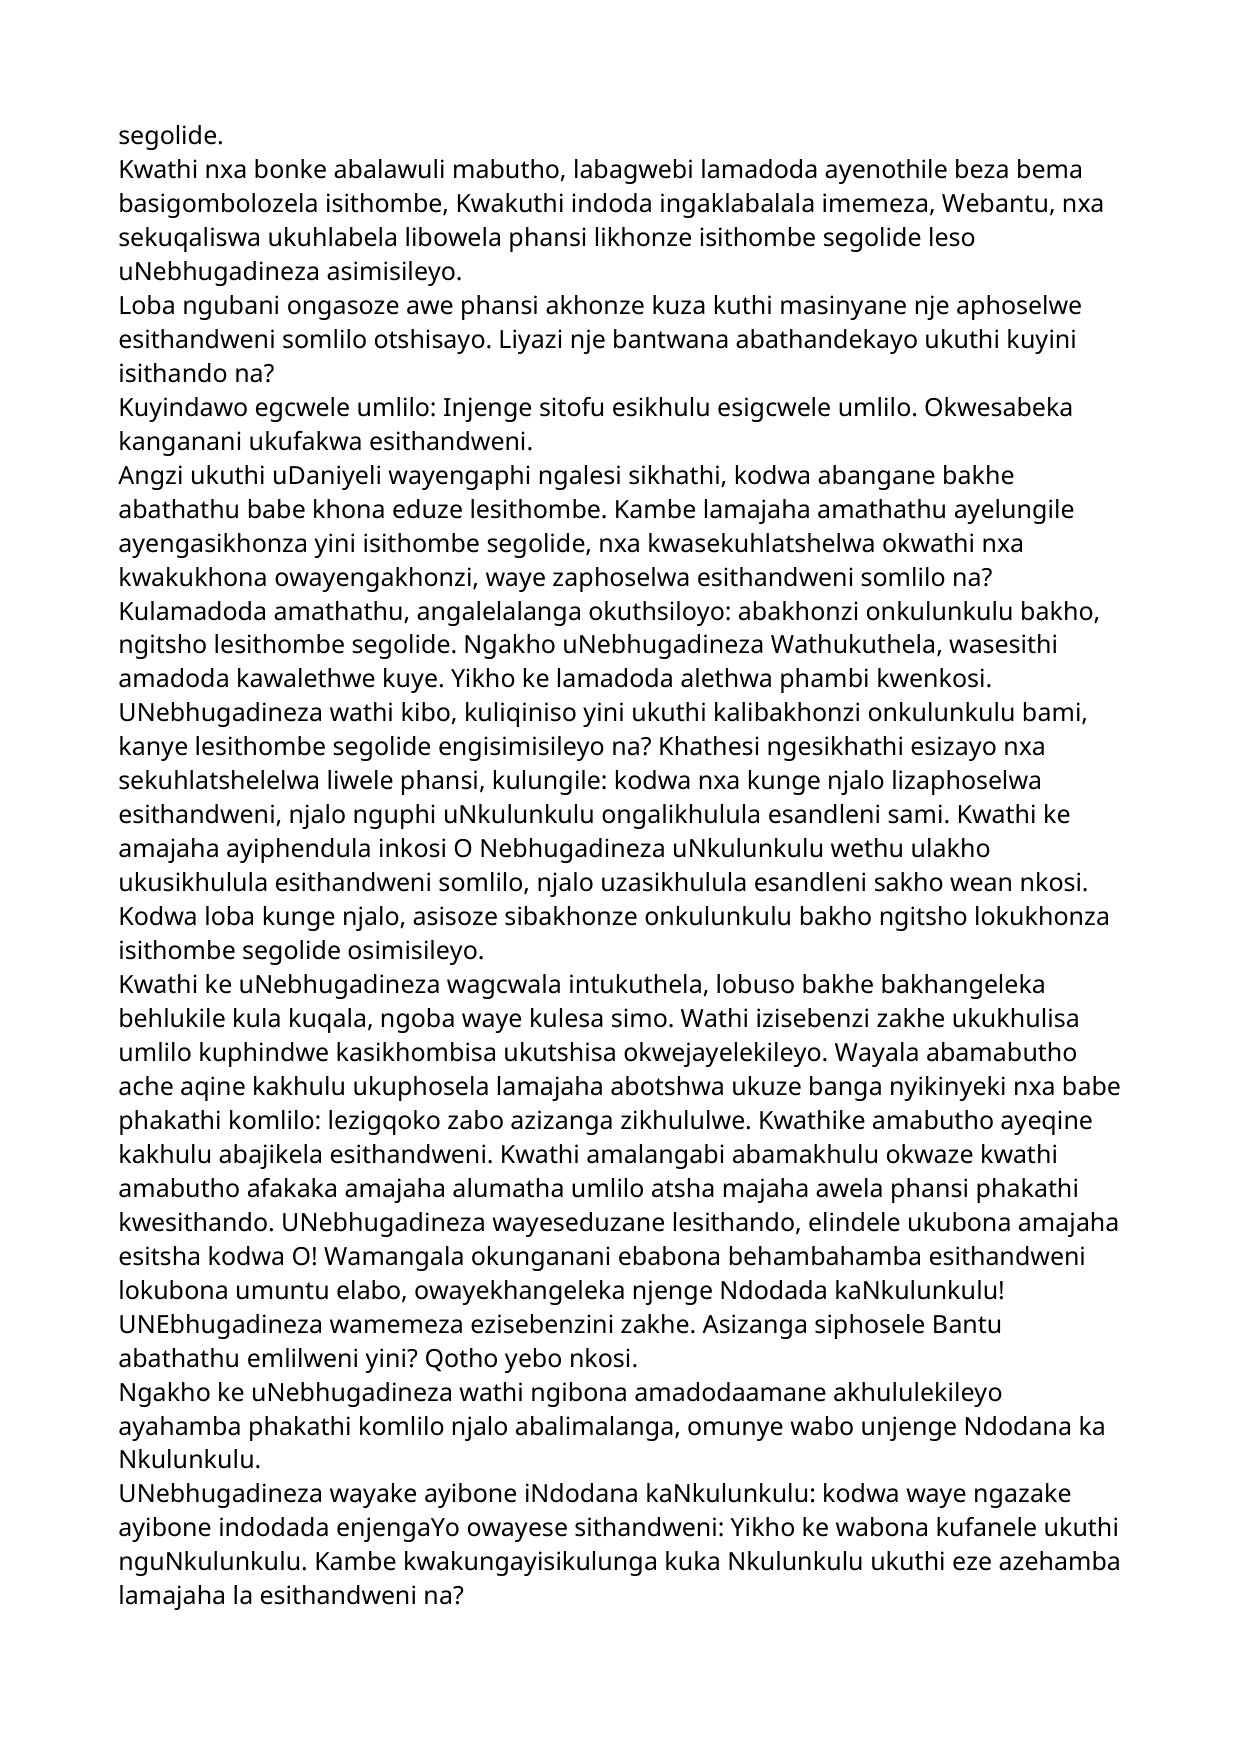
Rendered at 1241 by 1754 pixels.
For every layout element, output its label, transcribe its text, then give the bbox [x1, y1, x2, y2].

text UNebhugadineza wayake ayibone iNdodana kaNkulunkulu: kodwa waye ngazake ayibone indodada enjengaYo owayese sithandweni: Yikho ke wabona kufanele ukuthi nguNkulunkulu. Kambe kwakungayisikulunga kuka Nkulunkulu ukuthi eze azehamba lamajaha la esithandweni na? [118, 1476, 1122, 1612]
text Kuyindawo egcwele umlilo: Injenge sitofu esikhulu esigcwele umlilo. Okwesabeka kanganani ukufakwa esithandweni. [118, 390, 1122, 458]
text Ngakho ke uNebhugadineza wathi ngibona amadodaamane akhululekileyo ayahamba phakathi komlilo njalo abalimalanga, omunye wabo unjenge Ndodana ka Nkulunkulu. [118, 1374, 1122, 1476]
text UNEbhugadineza wamemeza ezisebenzini zakhe. Asizanga siphosele Bantu abathathu emlilweni yini? Qotho yebo nkosi. [118, 1307, 1122, 1374]
text Kwathi nxa bonke abalawuli mabutho, labagwebi lamadoda ayenothile beza bema basigombolozela isithombe, Kwakuthi indoda ingaklabalala imemeza, Webantu, nxa sekuqaliswa ukuhlabela libowela phansi likhonze isithombe segolide leso uNebhugadineza asimisileyo. [118, 152, 1122, 288]
text Loba ngubani ongasoze awe phansi akhonze kuza kuthi masinyane nje aphoselwe esithandweni somlilo otshisayo. Liyazi nje bantwana abathandekayo ukuthi kuyini isithando na? [118, 288, 1122, 390]
text Angzi ukuthi uDaniyeli wayengaphi ngalesi sikhathi, kodwa abangane bakhe abathathu babe khona eduze lesithombe. Kambe lamajaha amathathu ayelungile ayengasikhonza yini isithombe segolide, nxa kwasekuhlatshelwa okwathi nxa kwakukhona owayengakhonzi, waye zaphoselwa esithandweni somlilo na? Kulamadoda amathathu, angalelalanga okuthsiloyo: abakhonzi onkulunkulu bakho, ngitsho lesithombe segolide. Ngakho uNebhugadineza Wathukuthela, wasesithi amadoda kawalethwe kuye. Yikho ke lamadoda alethwa phambi kwenkosi. UNebhugadineza wathi kibo, kuliqiniso yini ukuthi kalibakhonzi onkulunkulu bami, kanye lesithombe segolide engisimisileyo na? Khathesi ngesikhathi esizayo nxa sekuhlatshelelwa liwele phansi, kulungile: kodwa nxa kunge njalo lizaphoselwa esithandweni, njalo nguphi uNkulunkulu ongalikhulula esandleni sami. Kwathi ke amajaha ayiphendula inkosi O Nebhugadineza uNkulunkulu wethu ulakho ukusikhulula esithandweni somlilo, njalo uzasikhulula esandleni sakho wean nkosi. Kodwa loba kunge njalo, asisoze sibakhonze onkulunkulu bakho ngitsho lokukhonza isithombe segolide osimisileyo. [118, 458, 1122, 967]
text segolide. [118, 118, 1122, 152]
text Kwathi ke uNebhugadineza wagcwala intukuthela, lobuso bakhe bakhangeleka behlukile kula kuqala, ngoba waye kulesa simo. Wathi izisebenzi zakhe ukukhulisa umlilo kuphindwe kasikhombisa ukutshisa okwejayelekileyo. Wayala abamabutho ache aqine kakhulu ukuphosela lamajaha abotshwa ukuze banga nyikinyeki nxa babe phakathi komlilo: lezigqoko zabo azizanga zikhululwe. Kwathike amabutho ayeqine kakhulu abajikela esithandweni. Kwathi amalangabi abamakhulu okwaze kwathi amabutho afakaka amajaha alumatha umlilo atsha majaha awela phansi phakathi kwesithando. UNebhugadineza wayeseduzane lesithando, elindele ukubona amajaha esitsha kodwa O! Wamangala okunganani ebabona behambahamba esithandweni lokubona umuntu elabo, owayekhangeleka njenge Ndodada kaNkulunkulu! [118, 967, 1122, 1307]
